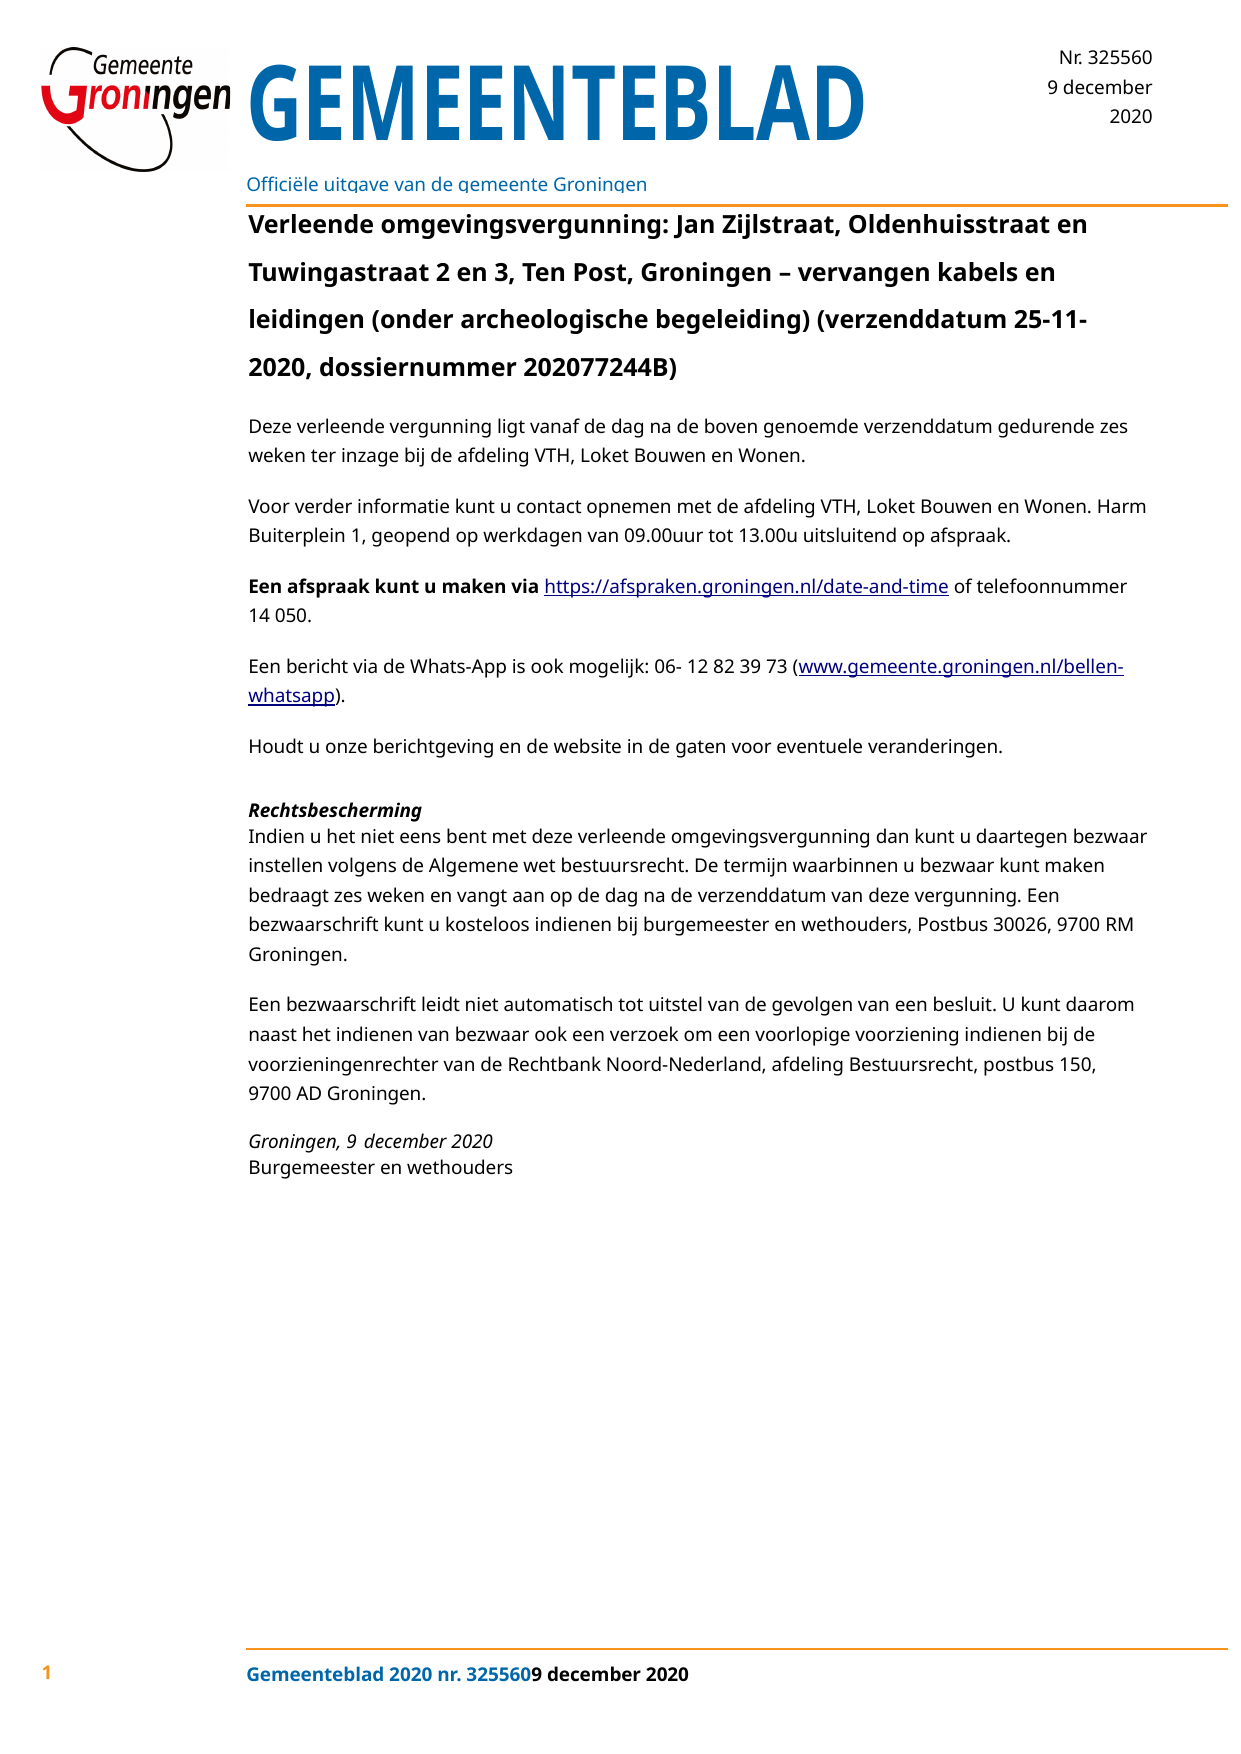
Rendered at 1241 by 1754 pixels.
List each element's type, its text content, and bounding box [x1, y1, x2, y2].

text Groningen, 9 december 2020 [248, 1128, 1152, 1154]
text Rechtsbescherming [248, 797, 1152, 823]
text Een bezwaarschrift leidt niet automatisch tot uitstel van de gevolgen van een besluit. U kunt daarom naast het indienen van bezwaar ook een verzoek om een voorlopige voorziening indienen bij de voorzieningenrechter van de Rechtbank Noord-Nederland, afdeling Bestuursrecht, postbus 150, 9700 AD Groningen. [248, 992, 1152, 1106]
text Een bericht via de Whats-App is ook mogelijk: 06- 12 82 39 73 (www.gemeente.groningen.nl/bellen-whatsapp). [248, 653, 1152, 708]
text Een afspraak kunt u maken via https://afspraken.groningen.nl/date-and-time of telefoonnummer 14 050. [248, 573, 1152, 628]
text Deze verleende vergunning ligt vanaf de dag na de boven genoemde verzenddatum gedurende zes weken ter inzage bij de afdeling VTH, Loket Bouwen en Wonen. [248, 413, 1152, 468]
text Verleende omgevingsvergunning: Jan Zijlstraat, Oldenhuisstraat en Tuwingastraat 2 en 3, Ten Post, Groningen – vervangen kabels en leidingen (onder archeologische begeleiding) (verzenddatum 25-11-2020, dossiernummer 202077244B) [248, 207, 1152, 384]
text Burgemeester en wethouders [248, 1154, 1152, 1179]
picture [41, 47, 231, 172]
text Indien u het niet eens bent met deze verleende omgevingsvergunning dan kunt u daartegen bezwaar instellen volgens de Algemene wet bestuursrecht. De termijn waarbinnen u bezwaar kunt maken bedraagt zes weken en vangt aan op de dag na de verzenddatum van deze vergunning. Een bezwaarschrift kunt u kosteloos indienen bij burgemeester en wethouders, Postbus 30026, 9700 RM Groningen. [248, 823, 1152, 967]
text Houdt u onze berichtgeving en de website in de gaten voor eventuele veranderingen. [248, 733, 1152, 759]
text Voor verder informatie kunt u contact opnemen met de afdeling VTH, Loket Bouwen en Wonen. Harm Buiterplein 1, geopend op werkdagen van 09.00uur tot 13.00u uitsluitend op afspraak. [248, 493, 1152, 548]
